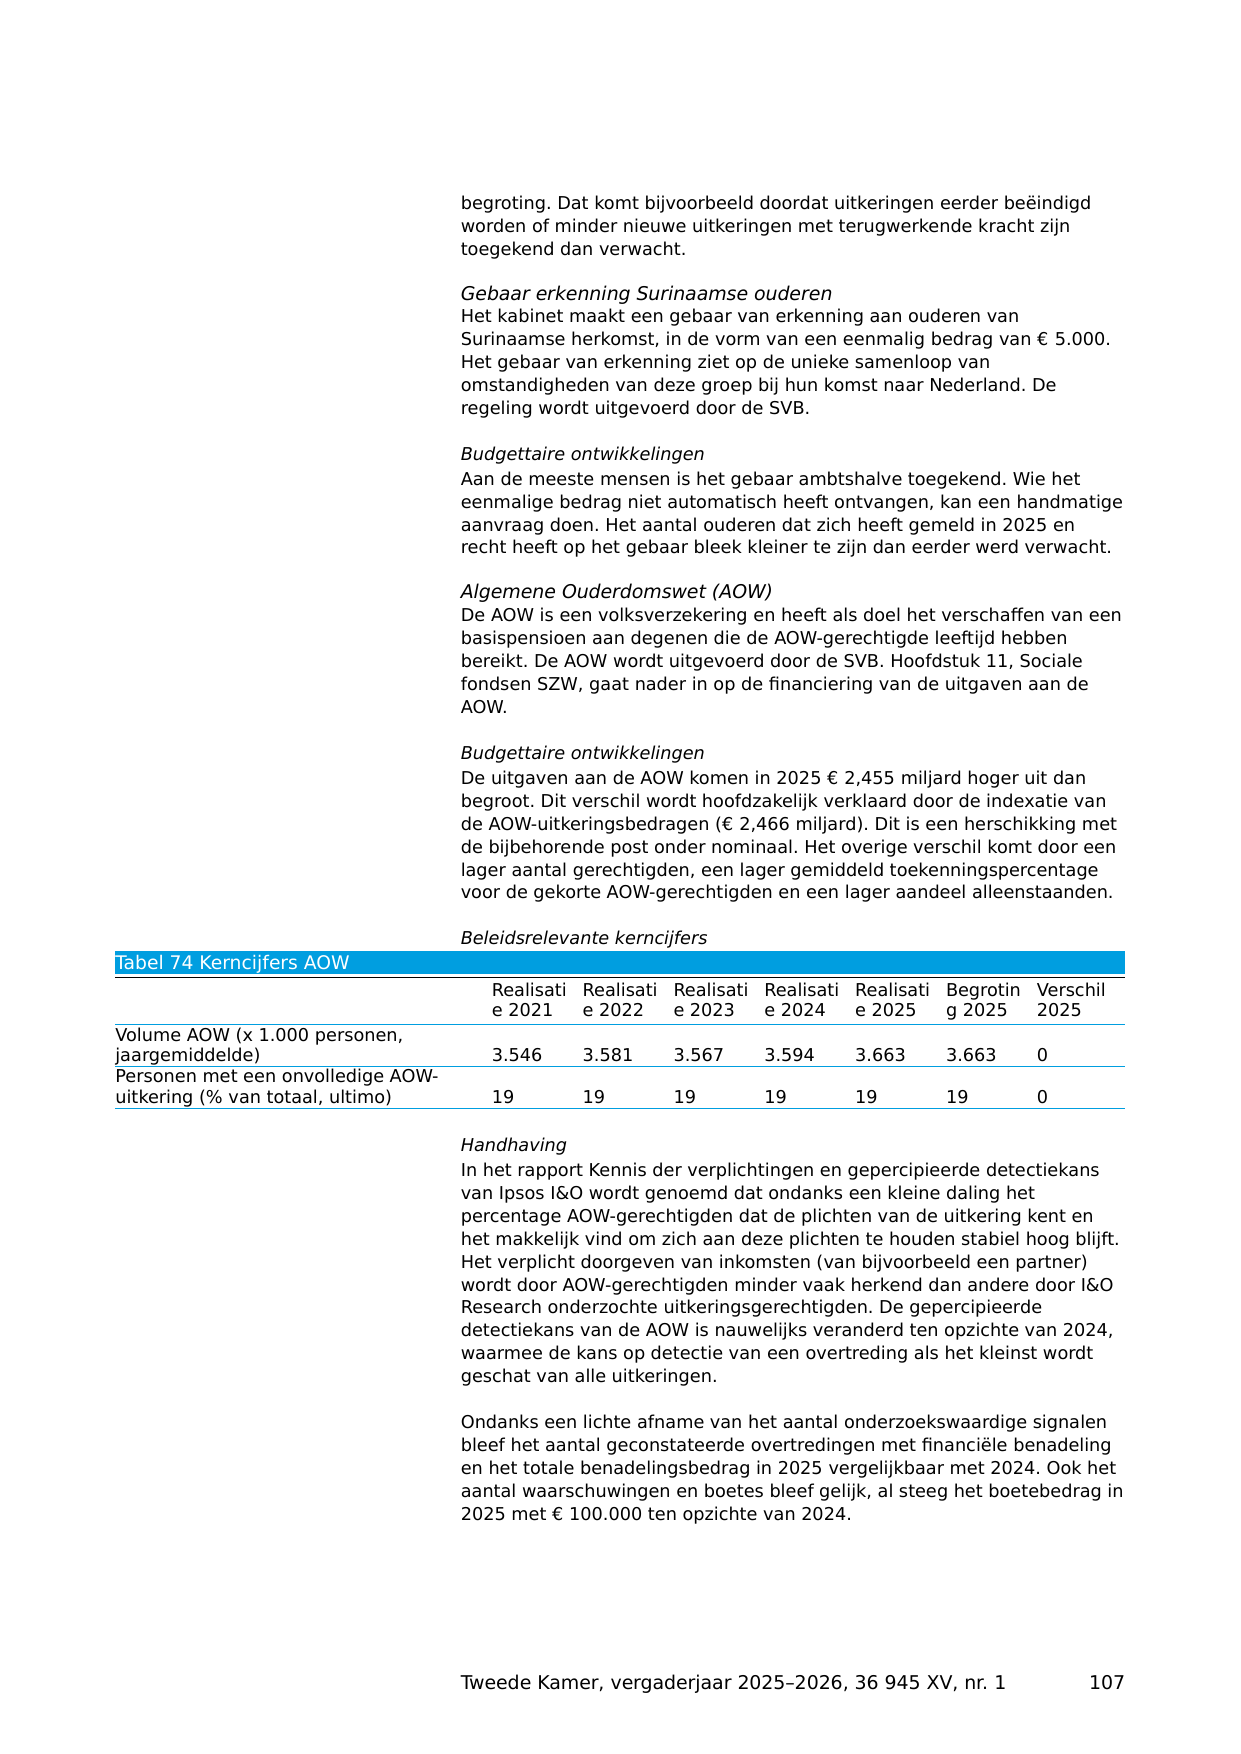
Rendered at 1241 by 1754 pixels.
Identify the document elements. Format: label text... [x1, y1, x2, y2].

title Algemene Ouderdomswet (AOW) [461, 581, 1125, 603]
text Het kabinet maakt een gebaar van erkenning aan ouderen van Surinaamse herkomst, in de vorm van een eenmalig bedrag van € 5.000. Het gebaar van erkenning ziet op de unieke samenloop van omstandigheden van deze groep bij hun komst naar Nederland. De regeling wordt uitgevoerd door de SVB. [461, 304, 1125, 419]
text De uitgaven aan de AOW komen in 2025 € 2,455 miljard hoger uit dan begroot. Dit verschil wordt hoofdzakelĳk verklaard door de indexatie van de AOW-uitkeringsbedragen (€ 2,466 miljard). Dit is een herschikking met de bijbehorende post onder nominaal. Het overige verschil komt door een lager aantal gerechtigden, een lager gemiddeld toekenningspercentage voor de gekorte AOW-gerechtigden en een lager aandeel alleenstaanden. [461, 766, 1125, 903]
title Gebaar erkenning Surinaamse ouderen [461, 282, 1125, 304]
table_cell 3.567 [670, 1025, 761, 1066]
table_cell Begroting 2025 [943, 978, 1034, 1024]
table_cell 3.594 [761, 1025, 852, 1066]
table_cell Realisatie 2022 [580, 978, 670, 1024]
table_cell 3.546 [489, 1025, 579, 1066]
text Aan de meeste mensen is het gebaar ambtshalve toegekend. Wie het eenmalige bedrag niet automatisch heeft ontvangen, kan een handmatige aanvraag doen. Het aantal ouderen dat zich heeft gemeld in 2025 en recht heeft op het gebaar bleek kleiner te zijn dan eerder werd verwacht. [461, 467, 1125, 558]
text Handhaving [461, 1133, 1125, 1156]
table_cell 3.581 [580, 1025, 670, 1066]
table_cell Personen met een onvolledige AOW-uitkering (% van totaal, ultimo) [115, 1067, 489, 1107]
table_cell Volume AOW (x 1.000 personen, jaargemiddelde) [115, 1025, 489, 1066]
table_cell 3.663 [852, 1025, 943, 1066]
table_cell 19 [580, 1067, 670, 1107]
table_cell 19 [761, 1067, 852, 1107]
text De AOW is een volksverzekering en heeft als doel het verschaffen van een basispensioen aan degenen die de AOW-gerechtigde leeftijd hebben bereikt. De AOW wordt uitgevoerd door de SVB. Hoofdstuk 11, Sociale fondsen SZW, gaat nader in op de financiering van de uitgaven aan de AOW. [461, 603, 1125, 718]
table_cell 19 [943, 1067, 1034, 1107]
text begroting. Dat komt bijvoorbeeld doordat uitkeringen eerder beëindigd worden of minder nieuwe uitkeringen met terugwerkende kracht zijn toegekend dan verwacht. [461, 191, 1125, 259]
text Budgettaire ontwikkelingen [461, 442, 1125, 465]
table_cell Realisatie 2025 [852, 978, 943, 1024]
table_cell 19 [852, 1067, 943, 1107]
table_cell 19 [489, 1067, 579, 1107]
table_cell [115, 978, 489, 1024]
table_cell 0 [1034, 1067, 1125, 1107]
table_cell Realisatie 2023 [670, 978, 761, 1024]
table_cell 0 [1034, 1025, 1125, 1066]
table_cell Realisatie 2021 [489, 978, 579, 1024]
table_cell 3.663 [943, 1025, 1034, 1066]
table_cell Verschil 2025 [1034, 978, 1125, 1024]
text Beleidsrelevante kerncijfers [461, 926, 1125, 949]
table_cell 19 [670, 1067, 761, 1107]
text Ondanks een lichte afname van het aantal onderzoekswaardige signalen bleef het aantal geconstateerde overtredingen met financiële benadeling en het totale benadelingsbedrag in 2025 vergelijkbaar met 2024. Ook het aantal waarschuwingen en boetes bleef gelijk, al steeg het boetebedrag in 2025 met € 100.000 ten opzichte van 2024. [461, 1410, 1125, 1525]
text Budgettaire ontwikkelingen [461, 741, 1125, 764]
table_cell Realisatie 2024 [761, 978, 852, 1024]
text In het rapport Kennis der verplichtingen en gepercipieerde detectiekans van Ipsos I&O wordt genoemd dat ondanks een kleine daling het percentage AOW-gerechtigden dat de plichten van de uitkering kent en het makkelijk vind om zich aan deze plichten te houden stabiel hoog blijft. Het verplicht doorgeven van inkomsten (van bijvoorbeeld een partner) wordt door AOW-gerechtigden minder vaak herkend dan andere door I&O Research onderzochte uitkeringsgerechtigden. De gepercipieerde detectiekans van de AOW is nauwelijks veranderd ten opzichte van 2024, waarmee de kans op detectie van een overtreding als het kleinst wordt geschat van alle uitkeringen. [461, 1158, 1125, 1387]
